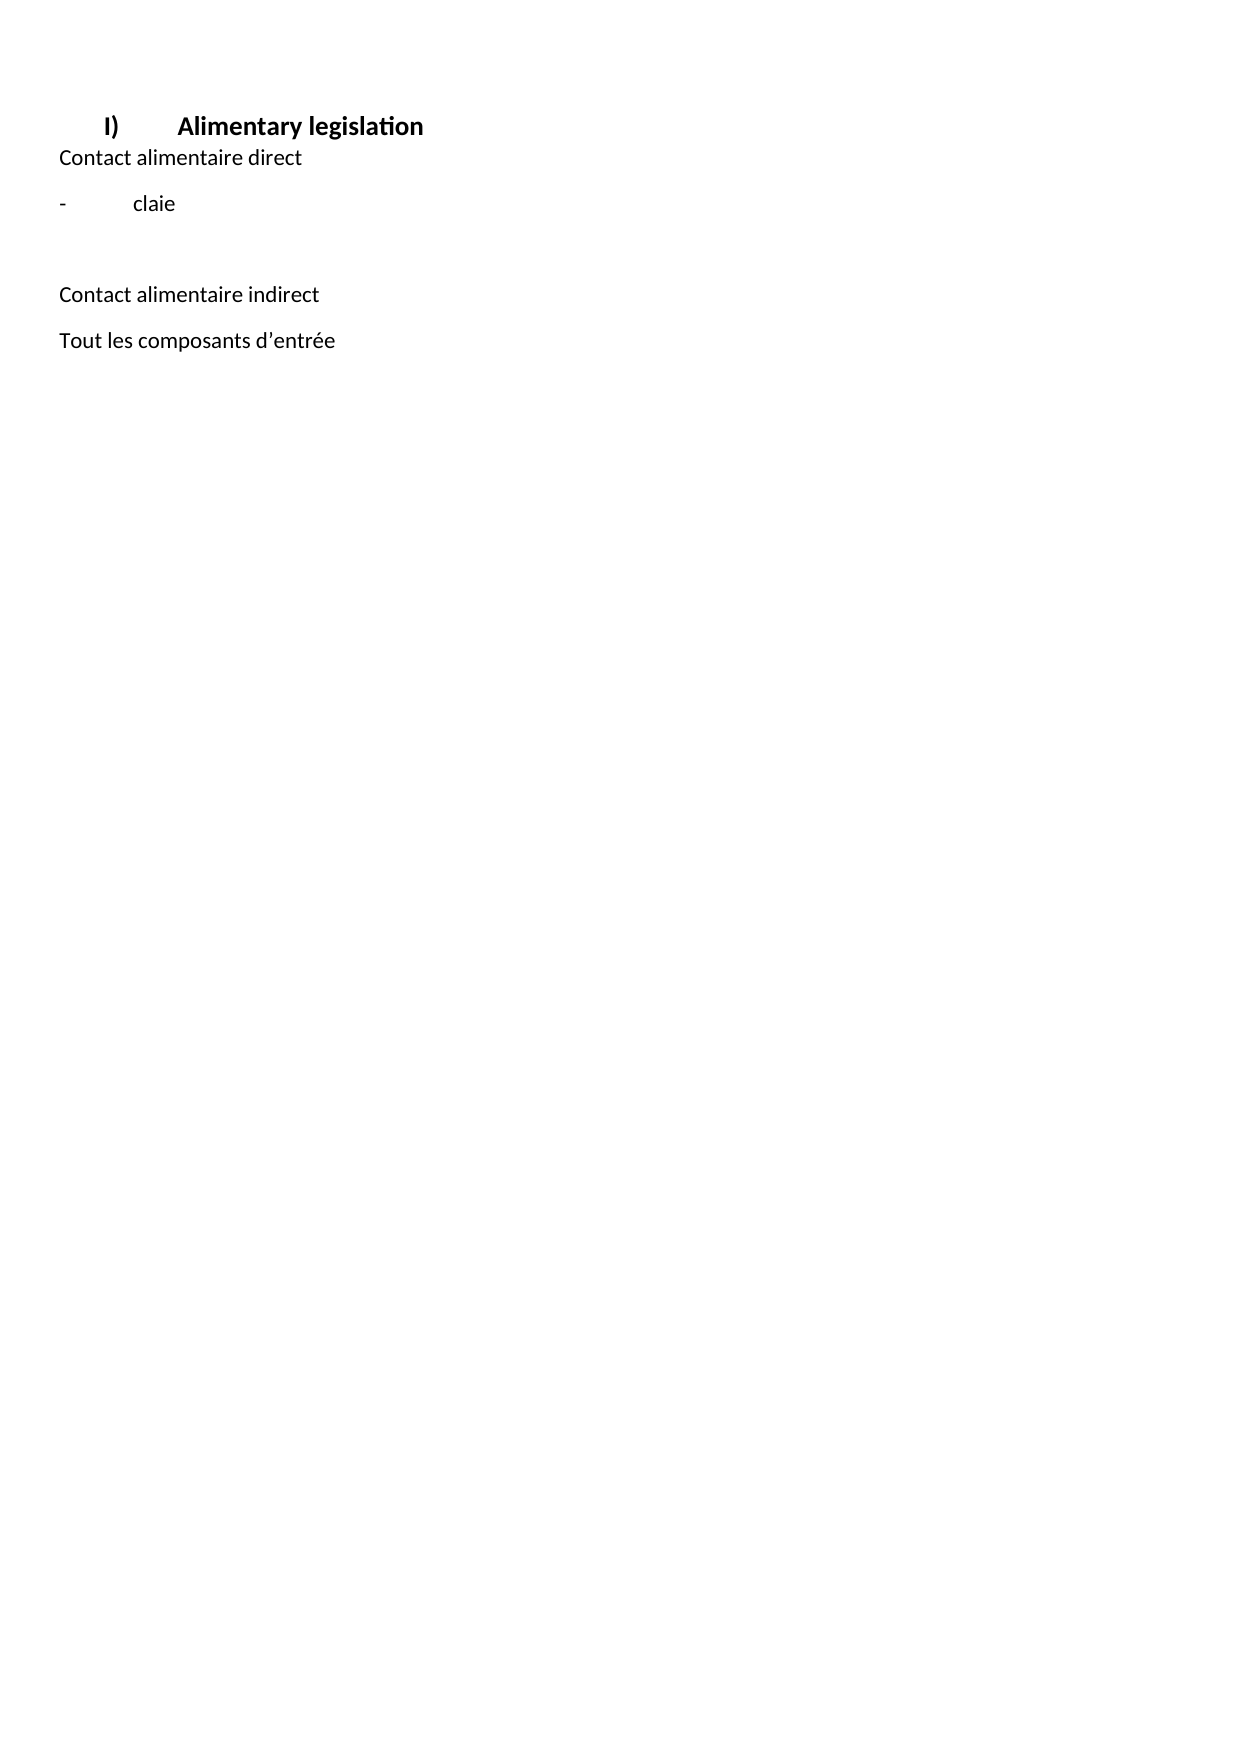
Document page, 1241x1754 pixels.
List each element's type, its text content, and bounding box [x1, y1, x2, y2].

text Contact alimentaire indirect [59, 281, 1181, 308]
list Alimentary legislation [103, 109, 1181, 142]
text Contact alimentaire direct [59, 143, 1181, 171]
list claie [59, 189, 1181, 217]
text Tout les composants d’entrée [59, 326, 1181, 354]
